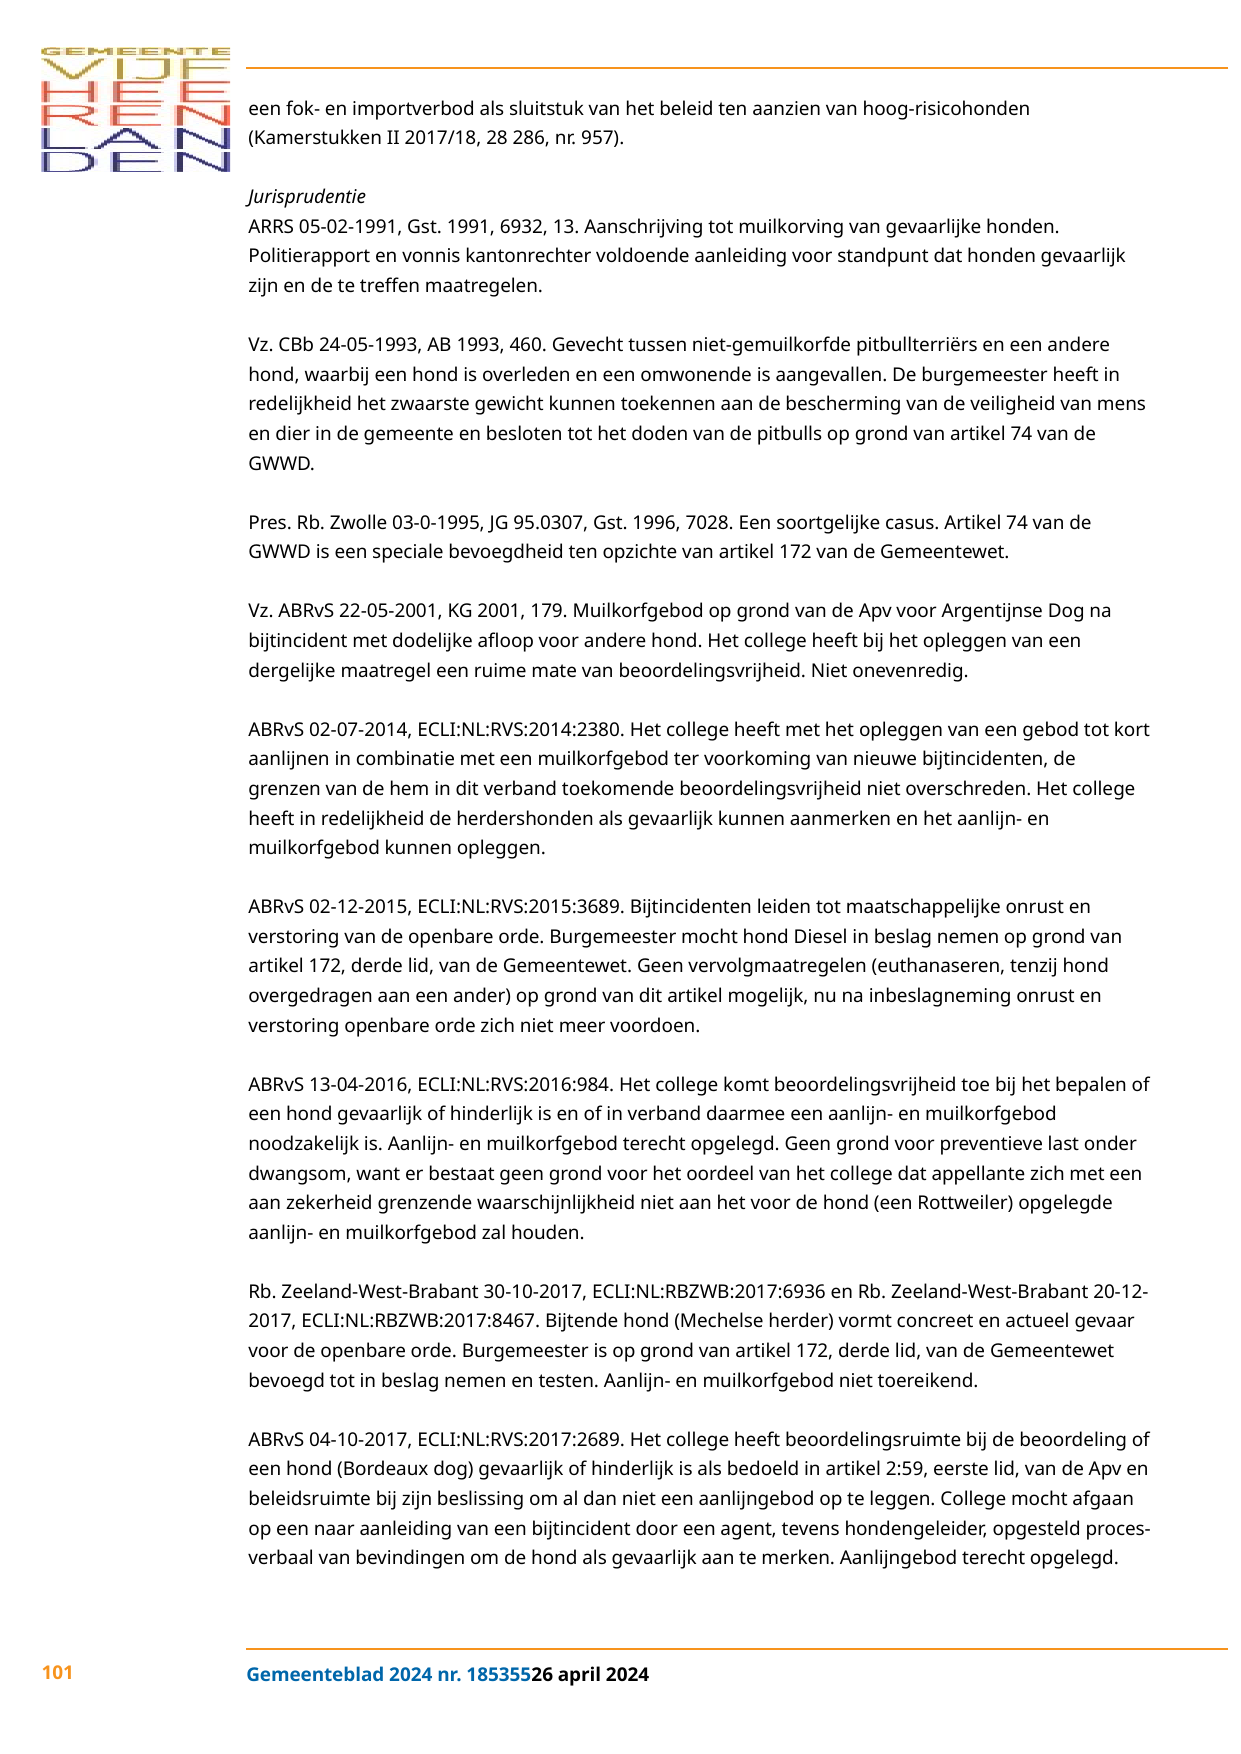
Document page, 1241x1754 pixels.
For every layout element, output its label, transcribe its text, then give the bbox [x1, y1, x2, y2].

text Vz. CBb 24-05-1993, AB 1993, 460. Gevecht tussen niet-gemuilkorfde pitbullterriërs en een andere hond, waarbij een hond is overleden en een omwonende is aangevallen. De burgemeester heeft in redelijkheid het zwaarste gewicht kunnen toekennen aan de bescherming van de veiligheid van mens en dier in de gemeente en besloten tot het doden van de pitbulls op grond van artikel 74 van de GWWD. [248, 331, 1152, 476]
text ARRS 05-02-1991, Gst. 1991, 6932, 13. Aanschrijving tot muilkorving van gevaarlijke honden. Politierapport en vonnis kantonrechter voldoende aanleiding voor standpunt dat honden gevaarlijk zijn en de te treffen maatregelen. [248, 213, 1152, 298]
text Pres. Rb. Zwolle 03-0-1995, JG 95.0307, Gst. 1996, 7028. Een soortgelijke casus. Artikel 74 van de GWWD is een speciale bevoegdheid ten opzichte van artikel 172 van de Gemeentewet. [248, 509, 1152, 564]
text ABRvS 13-04-2016, ECLI:NL:RVS:2016:984. Het college komt beoordelingsvrijheid toe bij het bepalen of een hond gevaarlijk of hinderlijk is en of in verband daarmee een aanlijn- en muilkorfgebod noodzakelijk is. Aanlijn- en muilkorfgebod terecht opgelegd. Geen grond voor preventieve last onder dwangsom, want er bestaat geen grond voor het oordeel van het college dat appellante zich met een aan zekerheid grenzende waarschijnlijkheid niet aan het voor de hond (een Rottweiler) opgelegde aanlijn- en muilkorfgebod zal houden. [248, 1071, 1152, 1245]
text een fok- en importverbod als sluitstuk van het beleid ten aanzien van hoog-risicohonden (Kamerstukken II 2017/18, 28 286, nr. 957). [248, 95, 1152, 150]
picture [41, 47, 231, 172]
text Jurisprudentie [248, 183, 1152, 209]
text ABRvS 04-10-2017, ECLI:NL:RVS:2017:2689. Het college heeft beoordelingsruimte bij de beoordeling of een hond (Bordeaux dog) gevaarlijk of hinderlijk is als bedoeld in artikel 2:59, eerste lid, van de Apv en beleidsruimte bij zijn beslissing om al dan niet een aanlijngebod op te leggen. College mocht afgaan op een naar aanleiding van een bijtincident door een agent, tevens hondengeleider, opgesteld proces-verbaal van bevindingen om de hond als gevaarlijk aan te merken. Aanlijngebod terecht opgelegd. [248, 1426, 1152, 1570]
text Vz. ABRvS 22-05-2001, KG 2001, 179. Muilkorfgebod op grond van de Apv voor Argentijnse Dog na bijtincident met dodelijke afloop voor andere hond. Het college heeft bij het opleggen van een dergelijke maatregel een ruime mate van beoordelingsvrijheid. Niet onevenredig. [248, 598, 1152, 683]
text Rb. Zeeland-West-Brabant 30-10-2017, ECLI:NL:RBZWB:2017:6936 en Rb. Zeeland-West-Brabant 20-12-2017, ECLI:NL:RBZWB:2017:8467. Bijtende hond (Mechelse herder) vormt concreet en actueel gevaar voor de openbare orde. Burgemeester is op grond van artikel 172, derde lid, van de Gemeentewet bevoegd tot in beslag nemen en testen. Aanlijn- en muilkorfgebod niet toereikend. [248, 1278, 1152, 1393]
text ABRvS 02-12-2015, ECLI:NL:RVS:2015:3689. Bijtincidenten leiden tot maatschappelijke onrust en verstoring van de openbare orde. Burgemeester mocht hond Diesel in beslag nemen op grond van artikel 172, derde lid, van de Gemeentewet. Geen vervolgmaatregelen (euthanaseren, tenzij hond overgedragen aan een ander) op grond van dit artikel mogelijk, nu na inbeslagneming onrust en verstoring openbare orde zich niet meer voordoen. [248, 893, 1152, 1038]
text ABRvS 02-07-2014, ECLI:NL:RVS:2014:2380. Het college heeft met het opleggen van een gebod tot kort aanlijnen in combinatie met een muilkorfgebod ter voorkoming van nieuwe bijtincidenten, de grenzen van de hem in dit verband toekomende beoordelingsvrijheid niet overschreden. Het college heeft in redelijkheid de herdershonden als gevaarlijk kunnen aanmerken en het aanlijn- en muilkorfgebod kunnen opleggen. [248, 716, 1152, 860]
